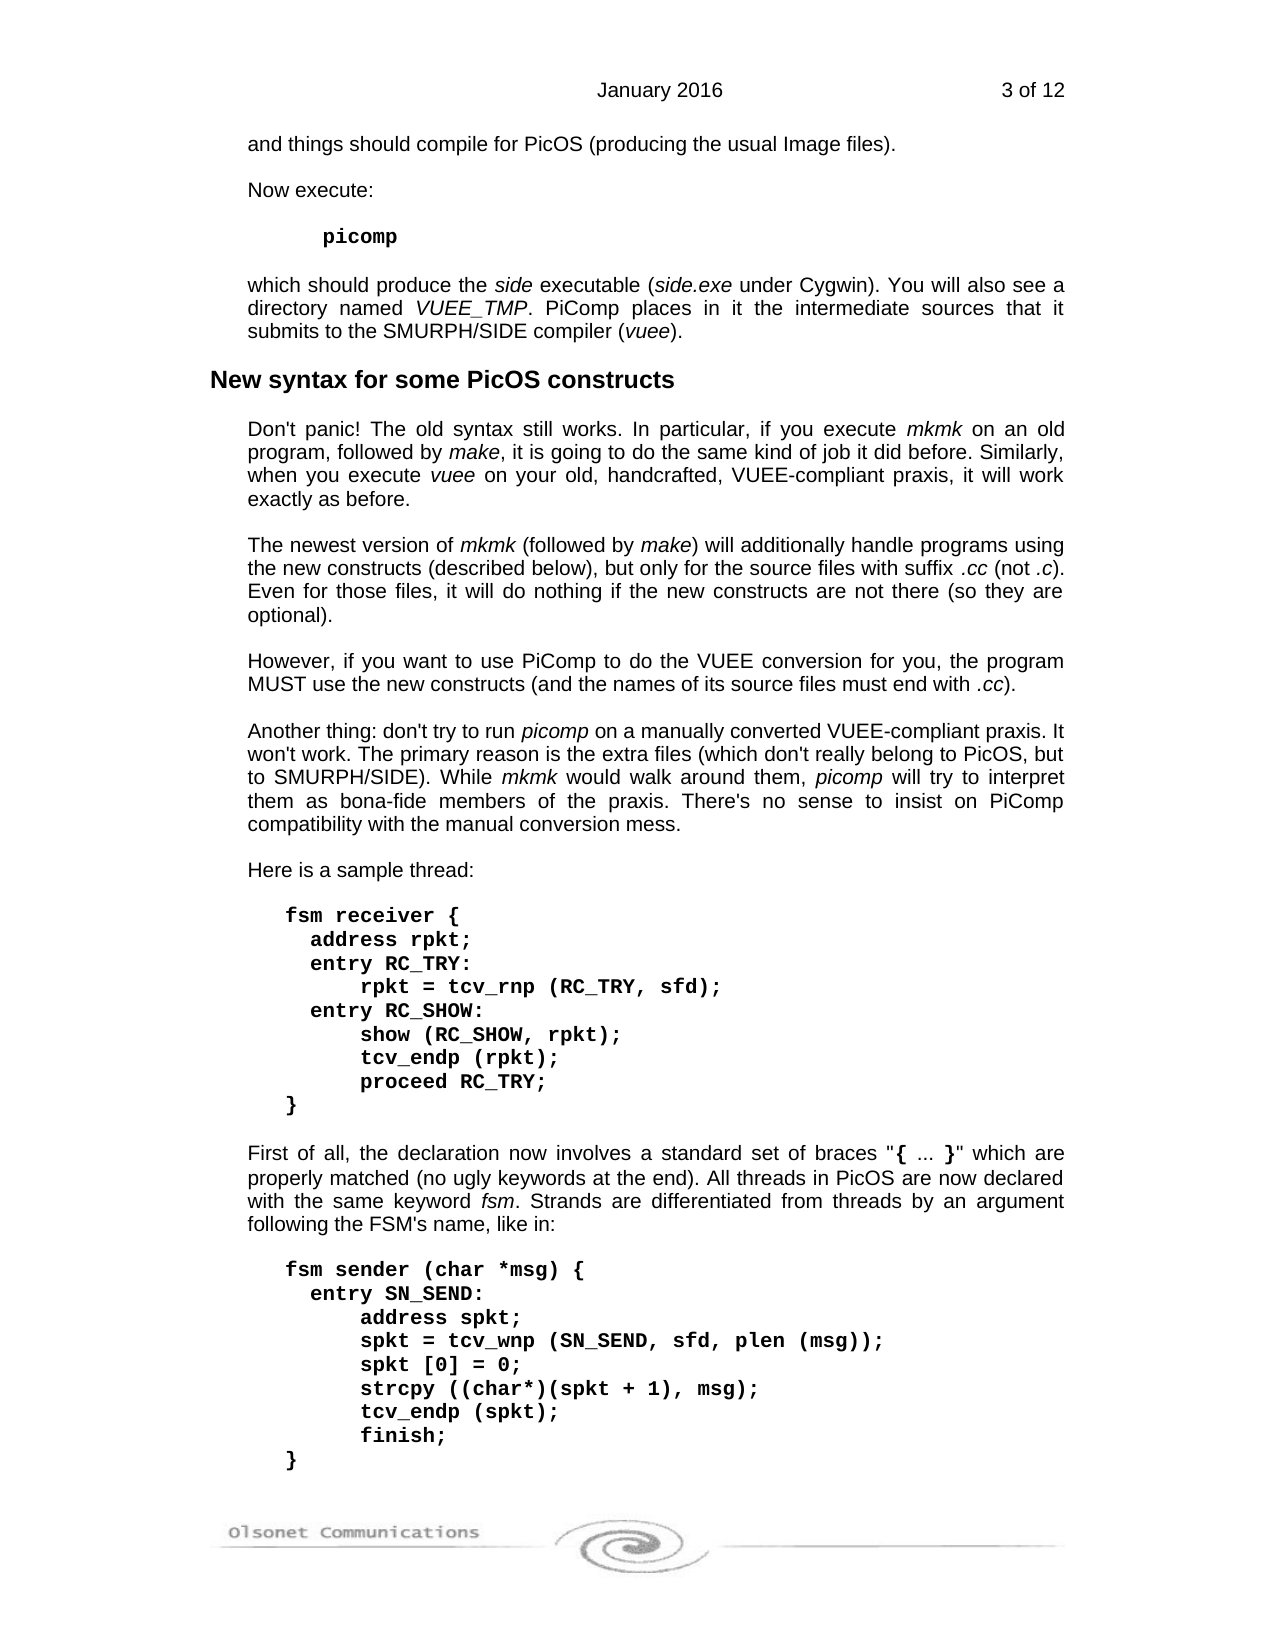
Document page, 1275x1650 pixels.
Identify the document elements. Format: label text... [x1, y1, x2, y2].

text Now execute: [247, 179, 1065, 202]
text fsm receiver { [285, 905, 1065, 929]
text and things should compile for PicOS (producing the usual Image files). [247, 132, 1065, 155]
text rpkt = tcv_rnp (RC_TRY, sfd); [285, 976, 1065, 1000]
text address rpkt; [285, 929, 1065, 953]
subtitle New syntax for some PicOS constructs [210, 366, 1065, 394]
picture [210, 1504, 1065, 1596]
text address spkt; [285, 1307, 1065, 1330]
text } [285, 1448, 1065, 1472]
text proceed RC_TRY; [285, 1071, 1065, 1094]
text tcv_endp (spkt); [285, 1401, 1065, 1425]
text which should produce the side executable (side.exe under Cygwin). You will also see a directory named VUEE_TMP. PiComp places in it the intermediate sources that it submits to the SMURPH/SIDE compiler (vuee). [247, 273, 1065, 343]
text However, if you want to use PiComp to do the VUEE conversion for you, the program MUST use the new constructs (and the names of its source files must end with .cc). [247, 650, 1065, 696]
text Don't panic! The old syntax still works. In particular, if you execute mkmk on an old program, followed by make, it is going to do the same kind of job it did before. Similarly, when you execute vuee on your old, handcrafted, VUEE-compliant praxis, it will work exactly as before. [247, 417, 1065, 510]
text tcv_endp (rpkt); [285, 1047, 1065, 1071]
text spkt [0] = 0; [285, 1354, 1065, 1378]
text spkt = tcv_wnp (SN_SEND, sfd, plen (msg)); [285, 1330, 1065, 1354]
text The newest version of mkmk (followed by make) will additionally handle programs using the new constructs (described below), but only for the source files with suffix .cc (not .c). Even for those files, it will do nothing if the new constructs are not there (so they are optional). [247, 534, 1065, 627]
text entry RC_SHOW: [285, 1000, 1065, 1023]
text entry RC_TRY: [285, 953, 1065, 976]
text entry SN_SEND: [285, 1283, 1065, 1307]
text show (RC_SHOW, rpkt); [285, 1023, 1065, 1047]
text finish; [285, 1425, 1065, 1448]
text Another thing: don't try to run picomp on a manually converted VUEE-compliant praxis. It won't work. The primary reason is the extra files (which don't really belong to PicOS, but to SMURPH/SIDE). While mkmk would walk around them, picomp will try to interpret them as bona-fide members of the praxis. There's no sense to insist on PiComp compatibility with the manual conversion mess. [247, 719, 1065, 836]
text fsm sender (char *msg) { [285, 1259, 1065, 1283]
text strcpy ((char*)(spkt + 1), msg); [285, 1378, 1065, 1401]
text } [285, 1094, 1065, 1118]
text First of all, the declaration now involves a standard set of braces "{ ... }" which are properly matched (no ugly keywords at the end). All threads in PicOS are now declared with the same keyword fsm. Strands are differentiated from threads by an argument following the FSM's name, like in: [247, 1141, 1065, 1236]
text picomp [247, 225, 1065, 250]
text Here is a sample thread: [247, 859, 1065, 882]
